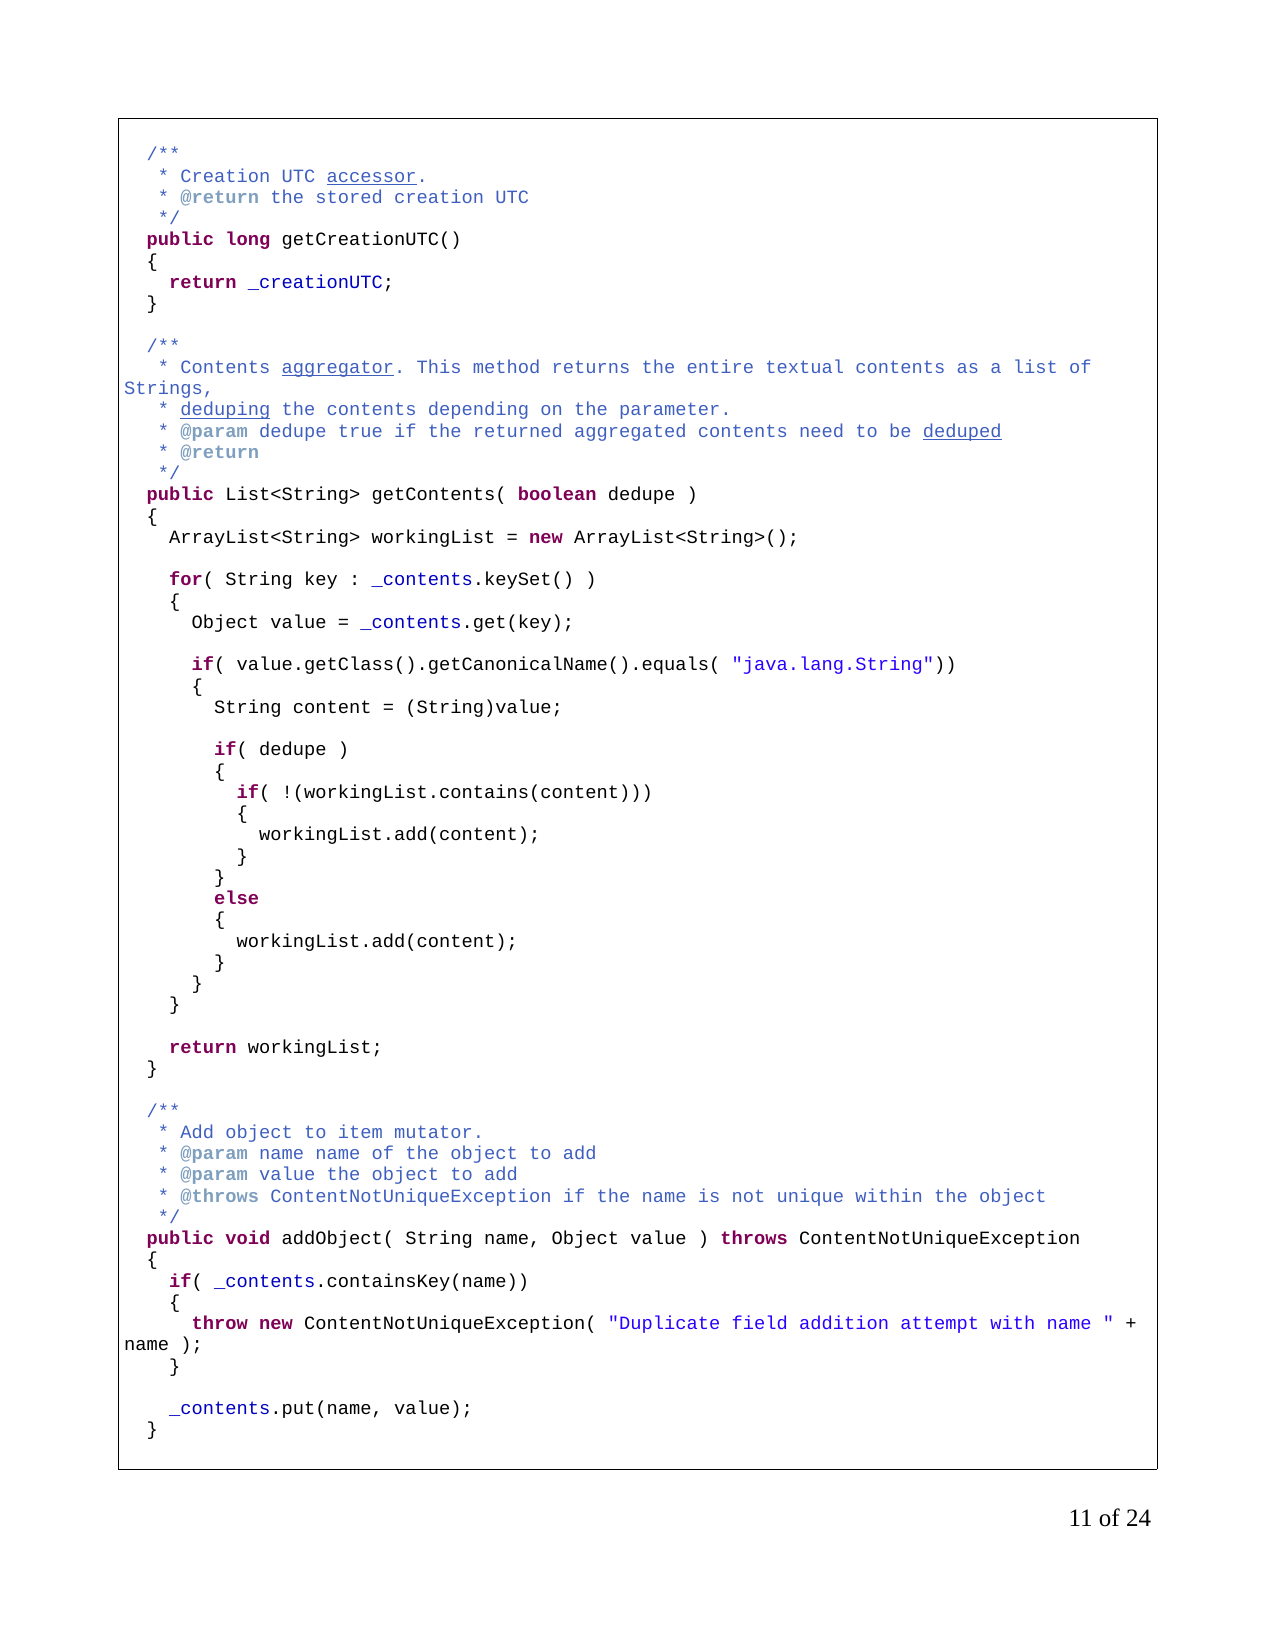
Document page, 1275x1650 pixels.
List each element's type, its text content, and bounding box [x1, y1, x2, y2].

table_header /** * Creation UTC accessor. * @return the stored creation UTC */ public long getCreationUTC() { return _creationUTC; } /** * Contents aggregator. This method returns the entire textual contents as a list of Strings, * deduping the contents depending on the parameter. * @param dedupe true if the returned aggregated contents need to be deduped * @return */ public List<String> getContents( boolean dedupe ) { ArrayList<String> workingList = new ArrayList<String>(); for( String key : _contents.keySet() ) { Object value = _contents.get(key); if( value.getClass().getCanonicalName().equals( "java.lang.String")) { String content = (String)value; if( dedupe ) { if( !(workingList.contains(content))) { workingList.add(content); } } else { workingList.add(content); } } } return workingList; } /** * Add object to item mutator. * @param name name of the object to add * @param value the object to add * @throws ContentNotUniqueException if the name is not unique within the object */ public void addObject( String name, Object value ) throws ContentNotUniqueException { if( _contents.containsKey(name)) { throw new ContentNotUniqueException( "Duplicate field addition attempt with name " + name ); } _contents.put(name, value); } [119, 119, 1157, 1468]
